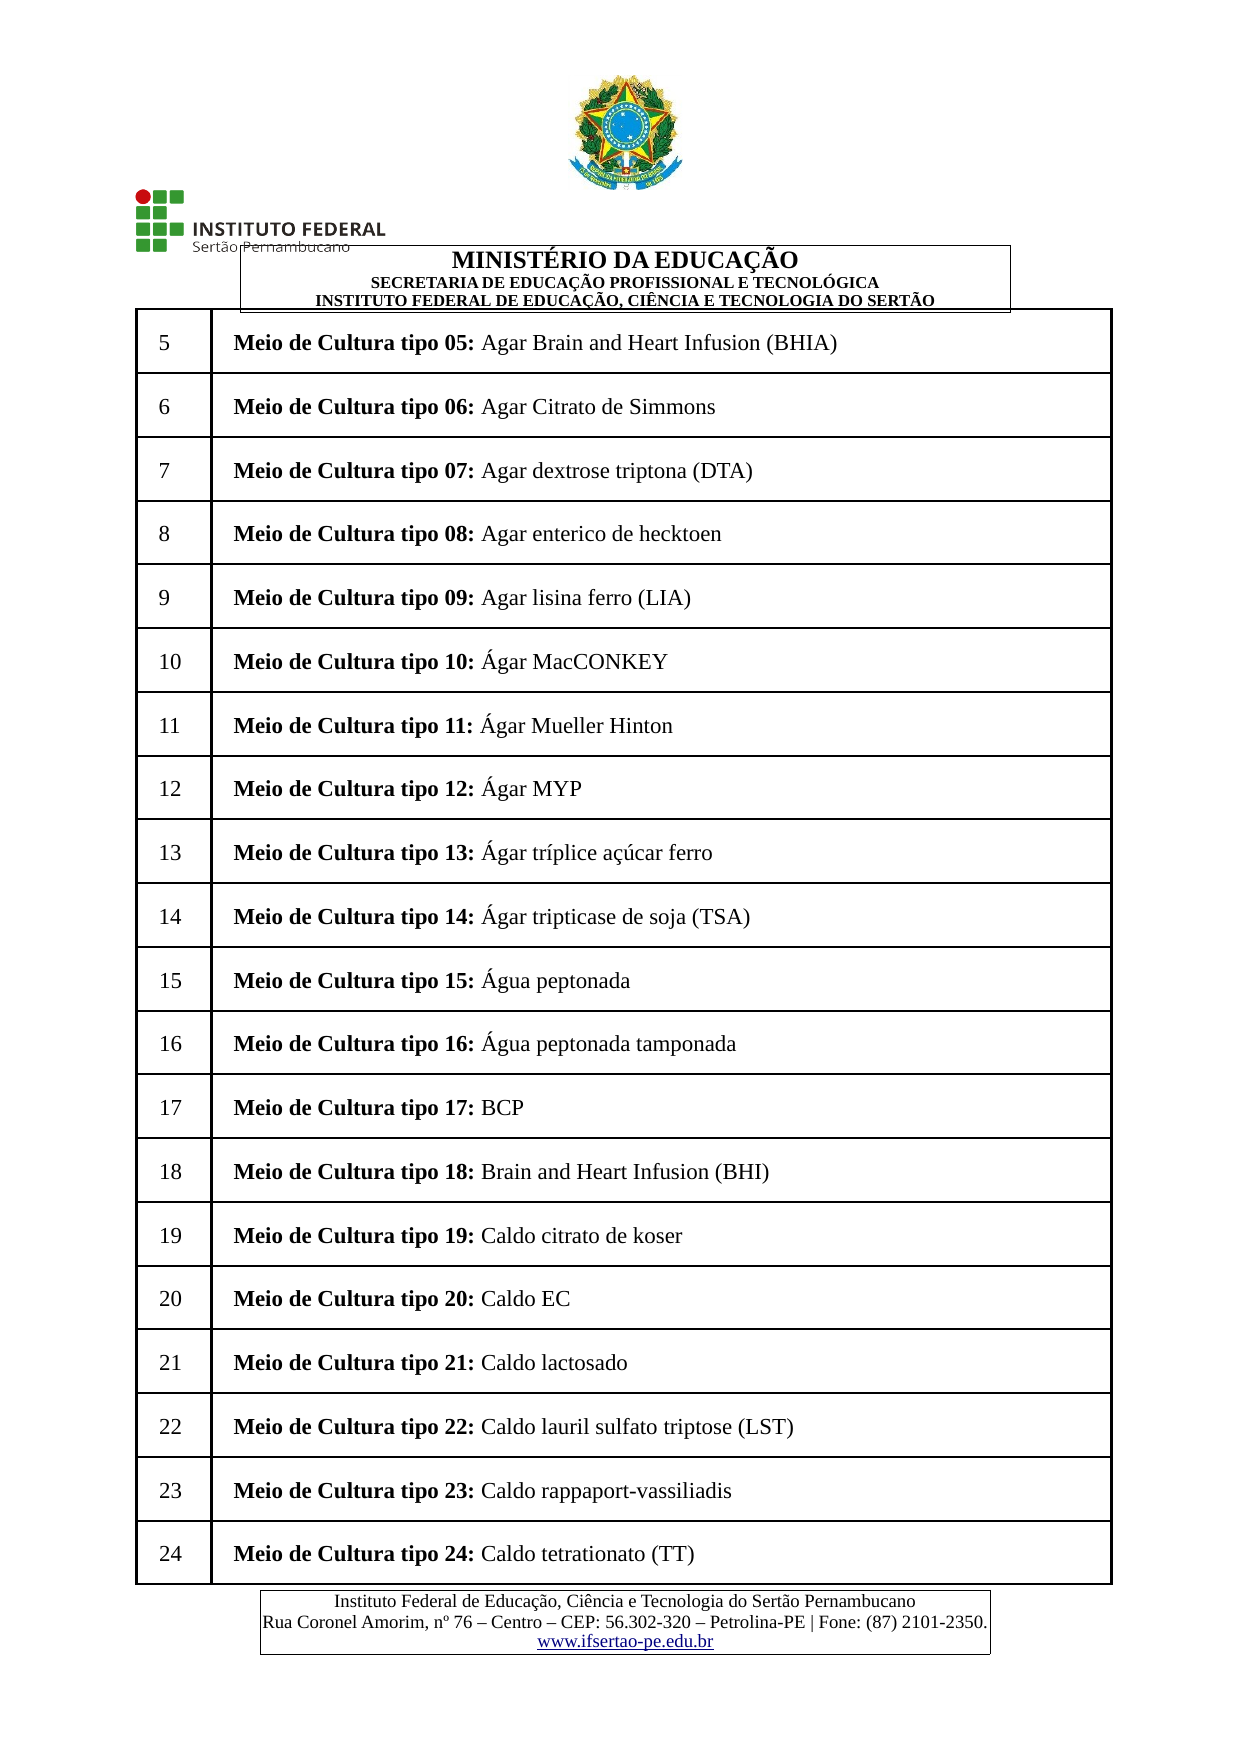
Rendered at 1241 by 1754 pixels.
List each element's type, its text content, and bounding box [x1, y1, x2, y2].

picture [568, 75, 683, 190]
table_cell 8 [138, 502, 210, 563]
table_cell Meio de Cultura tipo 11: Ágar Mueller Hinton [213, 693, 1110, 754]
table_cell 10 [138, 629, 210, 691]
table_cell 18 [138, 1139, 210, 1201]
table_cell Meio de Cultura tipo 07: Agar dextrose triptona (DTA) [213, 438, 1110, 499]
table_cell Meio de Cultura tipo 12: Ágar MYP [213, 757, 1110, 818]
table_cell Meio de Cultura tipo 06: Agar Citrato de Simmons [213, 374, 1110, 436]
table_cell Meio de Cultura tipo 05: Agar Brain and Heart Infusion (BHIA) [213, 310, 1110, 372]
table_cell 17 [138, 1075, 210, 1137]
table_cell 16 [138, 1012, 210, 1073]
table_cell 11 [138, 693, 210, 754]
table_cell 14 [138, 884, 210, 946]
table_cell Meio de Cultura tipo 24: Caldo tetrationato (TT) [213, 1522, 1110, 1583]
table_cell Meio de Cultura tipo 16: Água peptonada tamponada [213, 1012, 1110, 1073]
table_cell 20 [138, 1267, 210, 1328]
table_cell 5 [138, 310, 210, 372]
table_cell 7 [138, 438, 210, 499]
table_cell Meio de Cultura tipo 21: Caldo lactosado [213, 1330, 1110, 1392]
table_cell Meio de Cultura tipo 10: Ágar MacCONKEY [213, 629, 1110, 691]
table_cell 6 [138, 374, 210, 436]
picture [135, 189, 386, 252]
table_cell 12 [138, 757, 210, 818]
table_cell Meio de Cultura tipo 22: Caldo lauril sulfato triptose (LST) [213, 1394, 1110, 1456]
table_cell 23 [138, 1458, 210, 1519]
table_cell Meio de Cultura tipo 09: Agar lisina ferro (LIA) [213, 565, 1110, 627]
table_cell 22 [138, 1394, 210, 1456]
table_cell Meio de Cultura tipo 18: Brain and Heart Infusion (BHI) [213, 1139, 1110, 1201]
table_cell Meio de Cultura tipo 13: Ágar tríplice açúcar ferro [213, 820, 1110, 882]
table_cell 15 [138, 948, 210, 1009]
table_cell 19 [138, 1203, 210, 1264]
table_cell 21 [138, 1330, 210, 1392]
table_cell Meio de Cultura tipo 08: Agar enterico de hecktoen [213, 502, 1110, 563]
table_cell 13 [138, 820, 210, 882]
table_cell 9 [138, 565, 210, 627]
table_cell Meio de Cultura tipo 23: Caldo rappaport-vassiliadis [213, 1458, 1110, 1519]
table_cell Meio de Cultura tipo 14: Ágar tripticase de soja (TSA) [213, 884, 1110, 946]
table_cell Meio de Cultura tipo 19: Caldo citrato de koser [213, 1203, 1110, 1264]
table_cell 24 [138, 1522, 210, 1583]
table_cell Meio de Cultura tipo 20: Caldo EC [213, 1267, 1110, 1328]
table_cell Meio de Cultura tipo 15: Água peptonada [213, 948, 1110, 1009]
table_cell Meio de Cultura tipo 17: BCP [213, 1075, 1110, 1137]
